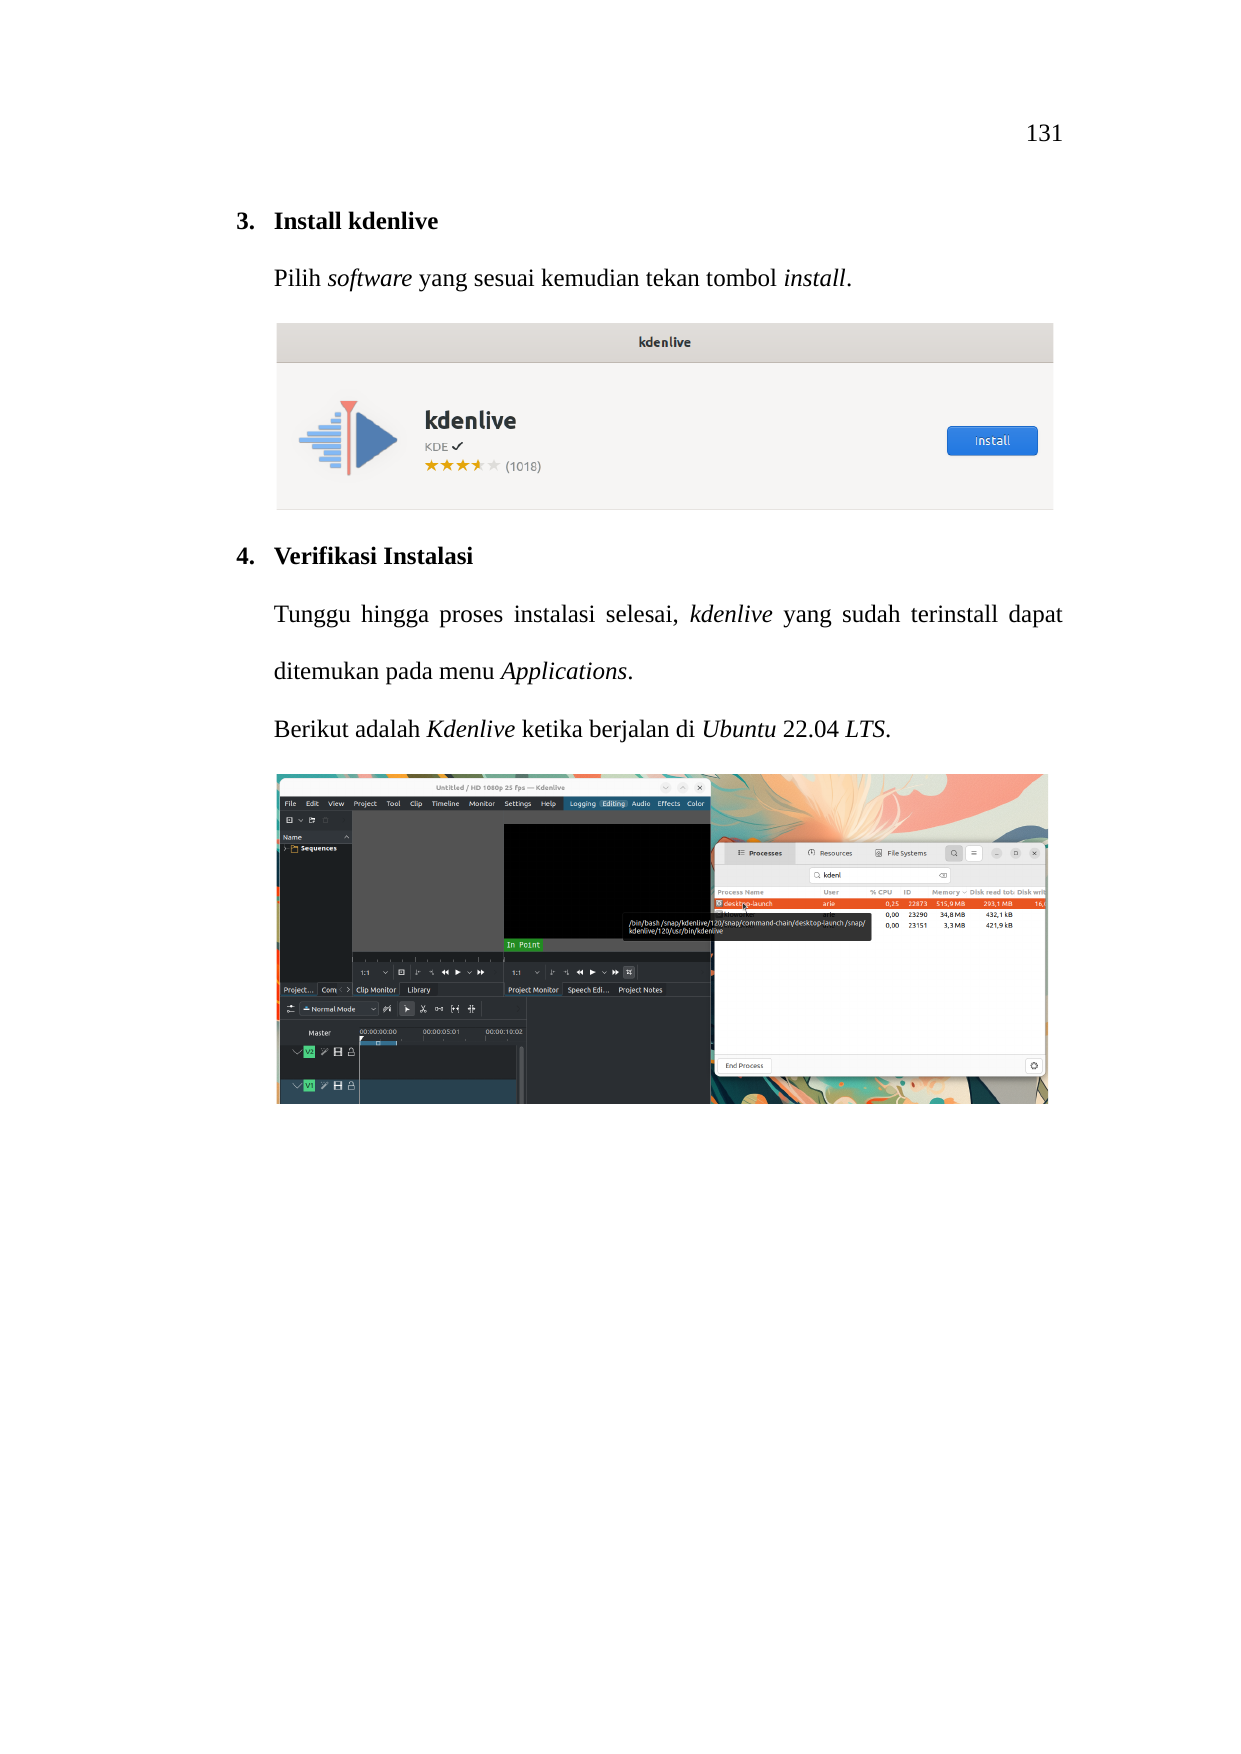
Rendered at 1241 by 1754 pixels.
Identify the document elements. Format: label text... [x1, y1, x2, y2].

list Tunggu hingga proses instalasi selesai, kdenlive yang sudah terinstall dapat ditemukan pada menu Applications. [236, 599, 1063, 685]
list Berikut adalah Kdenlive ketika berjalan di Ubuntu 22.04 LTS. [236, 714, 1063, 743]
list Pilih software yang sesuai kemudian tekan tombol install. [236, 263, 1063, 292]
list Install kdenlive [236, 206, 1063, 235]
picture [276, 323, 1054, 510]
picture [276, 774, 1049, 1104]
list Verifikasi Instalasi [236, 541, 1063, 570]
